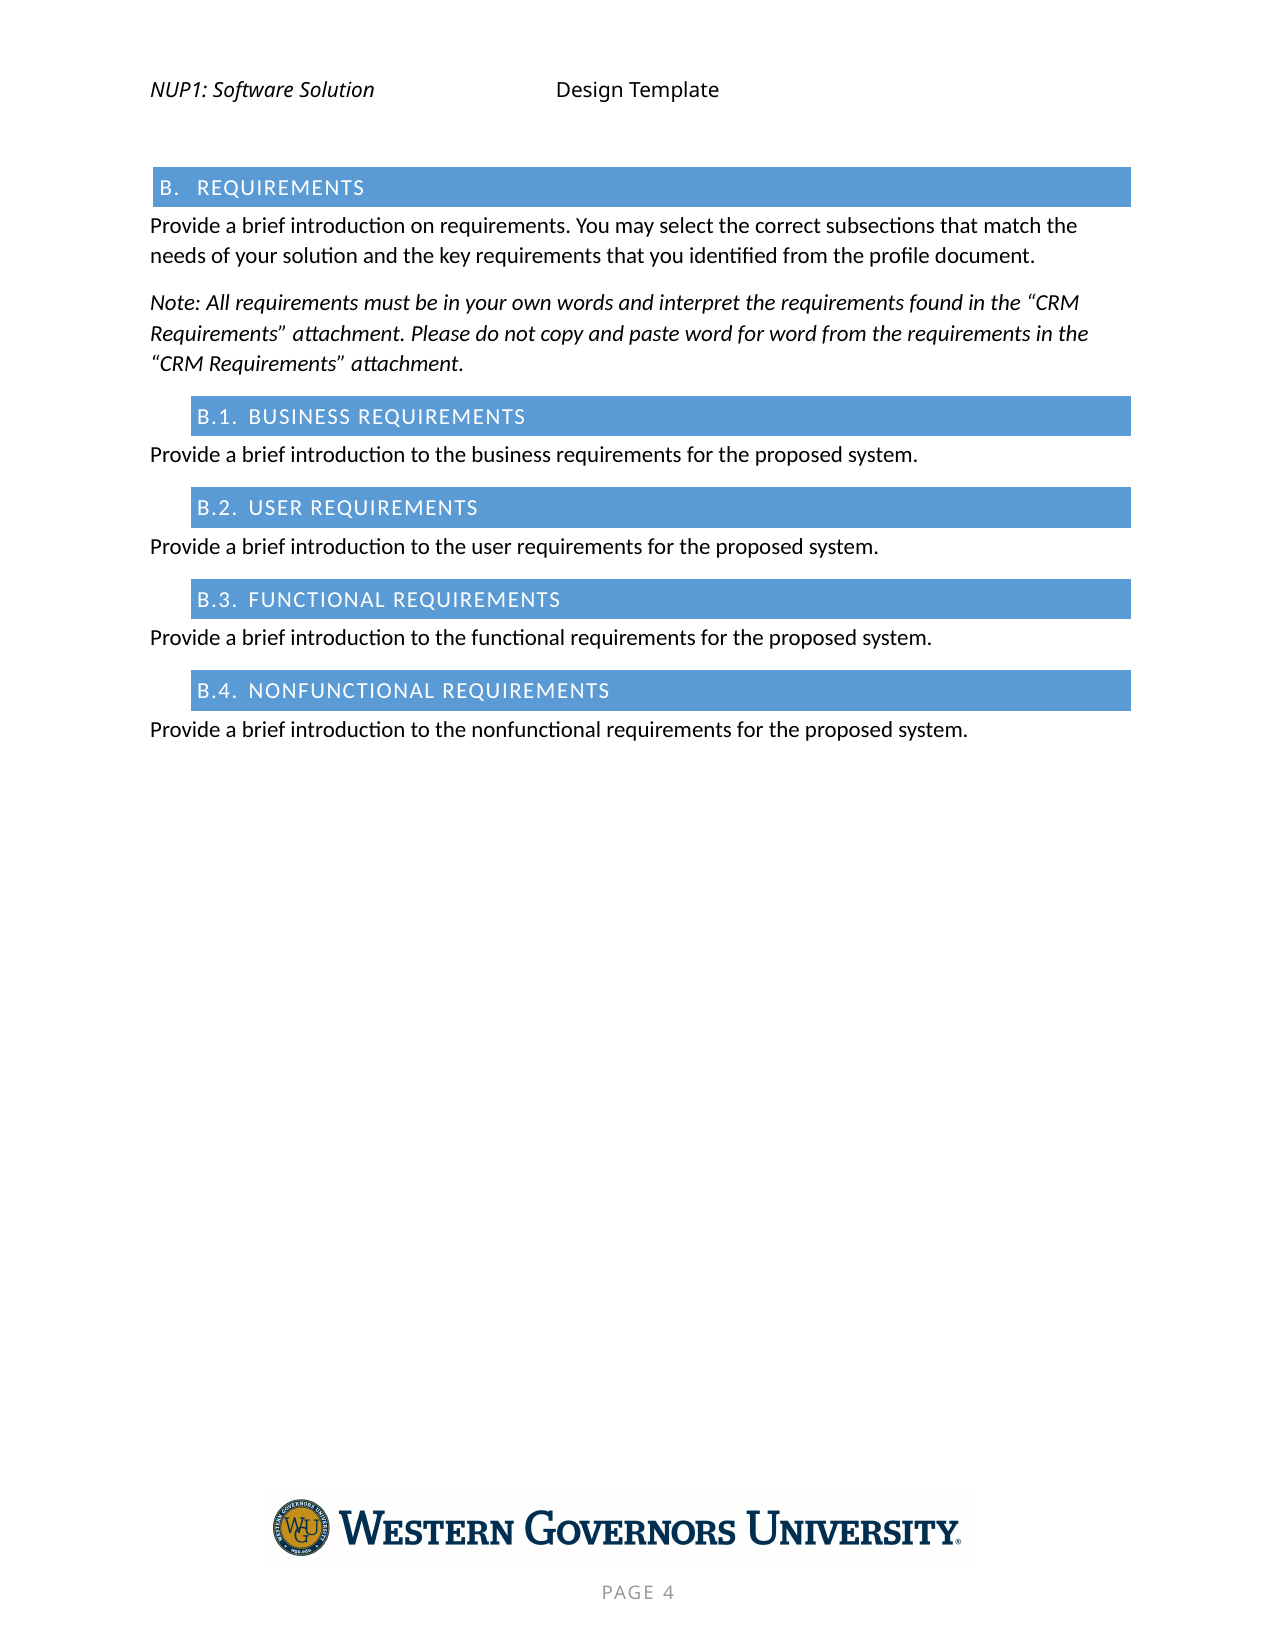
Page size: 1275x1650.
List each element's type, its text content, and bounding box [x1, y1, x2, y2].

subtitle Business Requirements [197, 402, 1125, 430]
subtitle User Requirements [197, 494, 1125, 522]
text Provide a brief introduction to the functional requirements for the proposed system. [150, 623, 1125, 652]
subtitle Functional Requirements [197, 585, 1125, 613]
text Provide a brief introduction to the nonfunctional requirements for the proposed system. [150, 715, 1125, 743]
text Provide a brief introduction to the user requirements for the proposed system. [150, 532, 1125, 560]
picture [263, 1488, 974, 1567]
text Provide a brief introduction to the business requirements for the proposed system. [150, 440, 1125, 468]
subtitle Requirements [159, 173, 1125, 201]
text Provide a brief introduction on requirements. You may select the correct subsections that match the needs of your solution and the key requirements that you identified from the profile document. [150, 211, 1125, 269]
subtitle NonFunctional Requirements [197, 677, 1125, 705]
text Note: All requirements must be in your own words and interpret the requirements found in the “CRM Requirements” attachment. Please do not copy and paste word for word from the requirements in the “CRM Requirements” attachment. [150, 288, 1125, 377]
